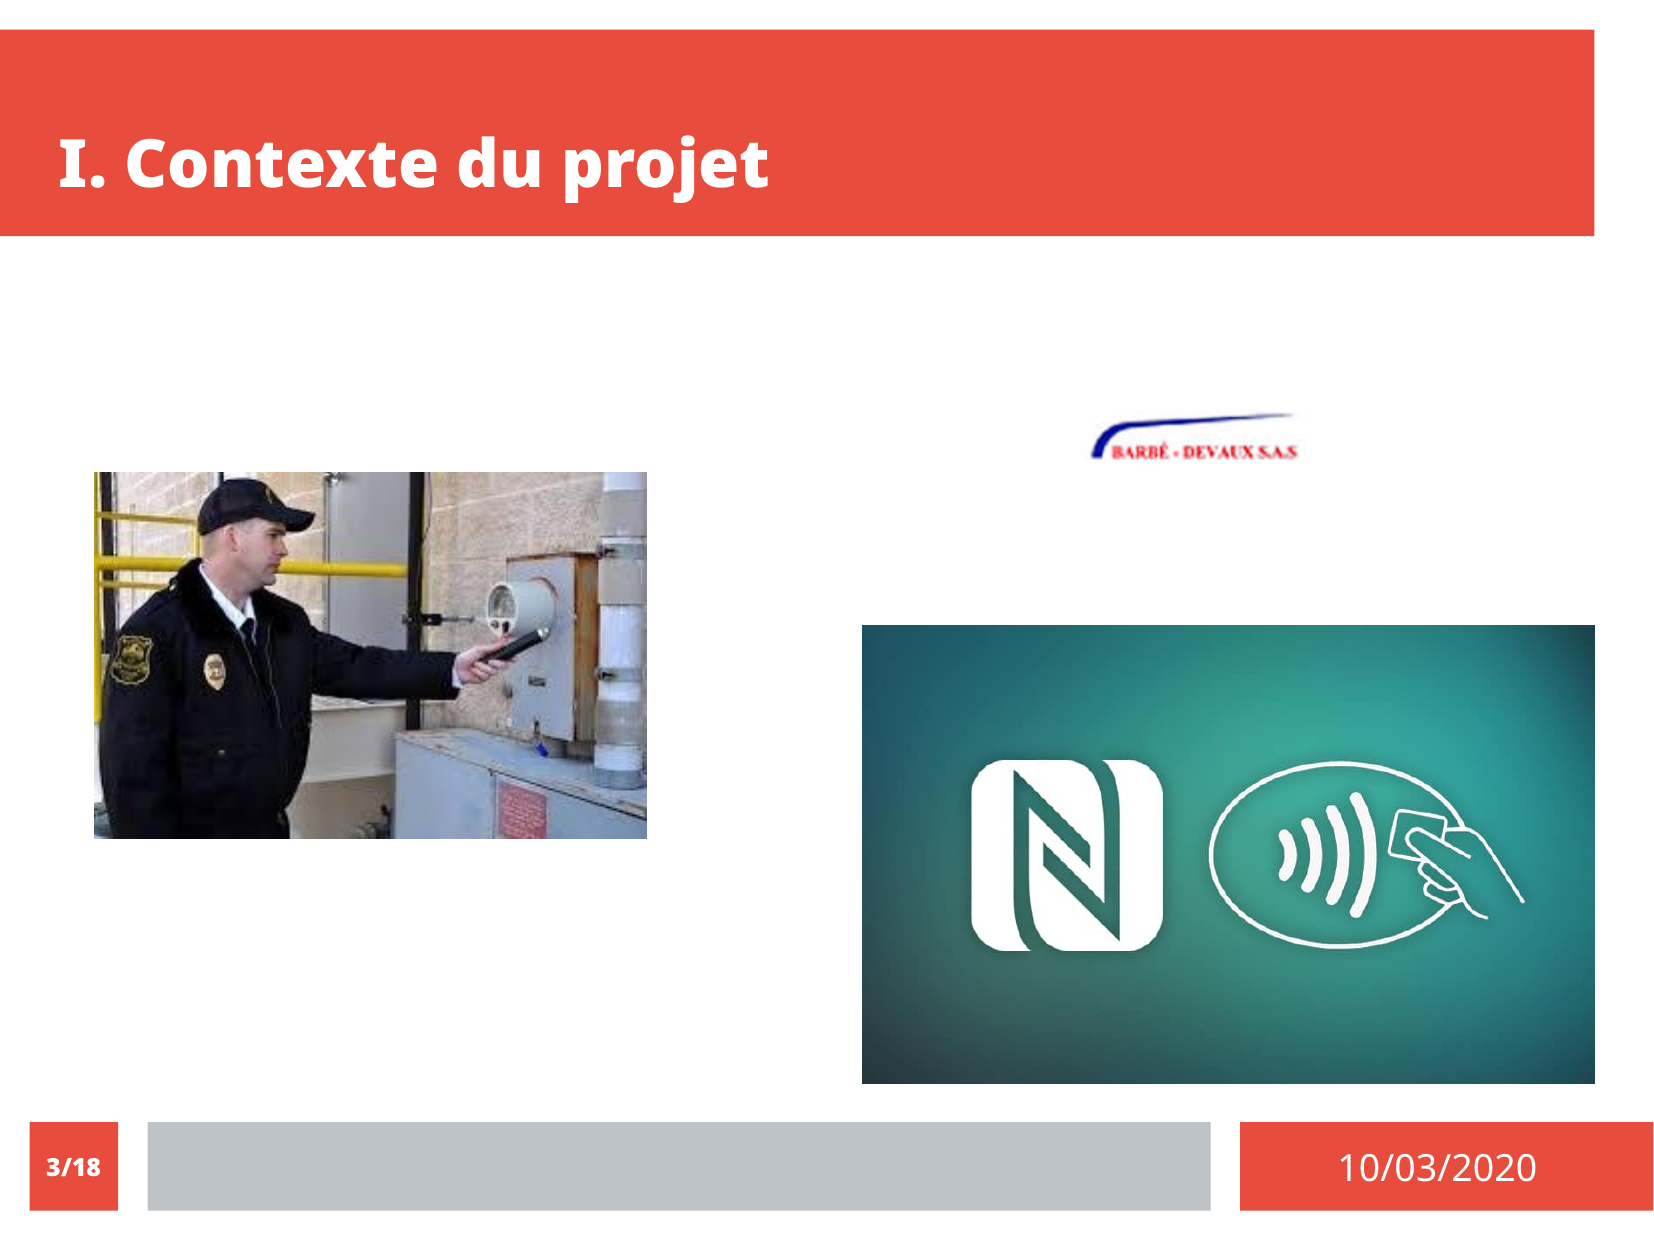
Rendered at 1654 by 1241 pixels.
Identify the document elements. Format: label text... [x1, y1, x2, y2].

picture [94, 472, 647, 839]
picture [862, 625, 1595, 1084]
picture [1018, 259, 1371, 612]
title I. Contexte du projet [59, 59, 1595, 207]
